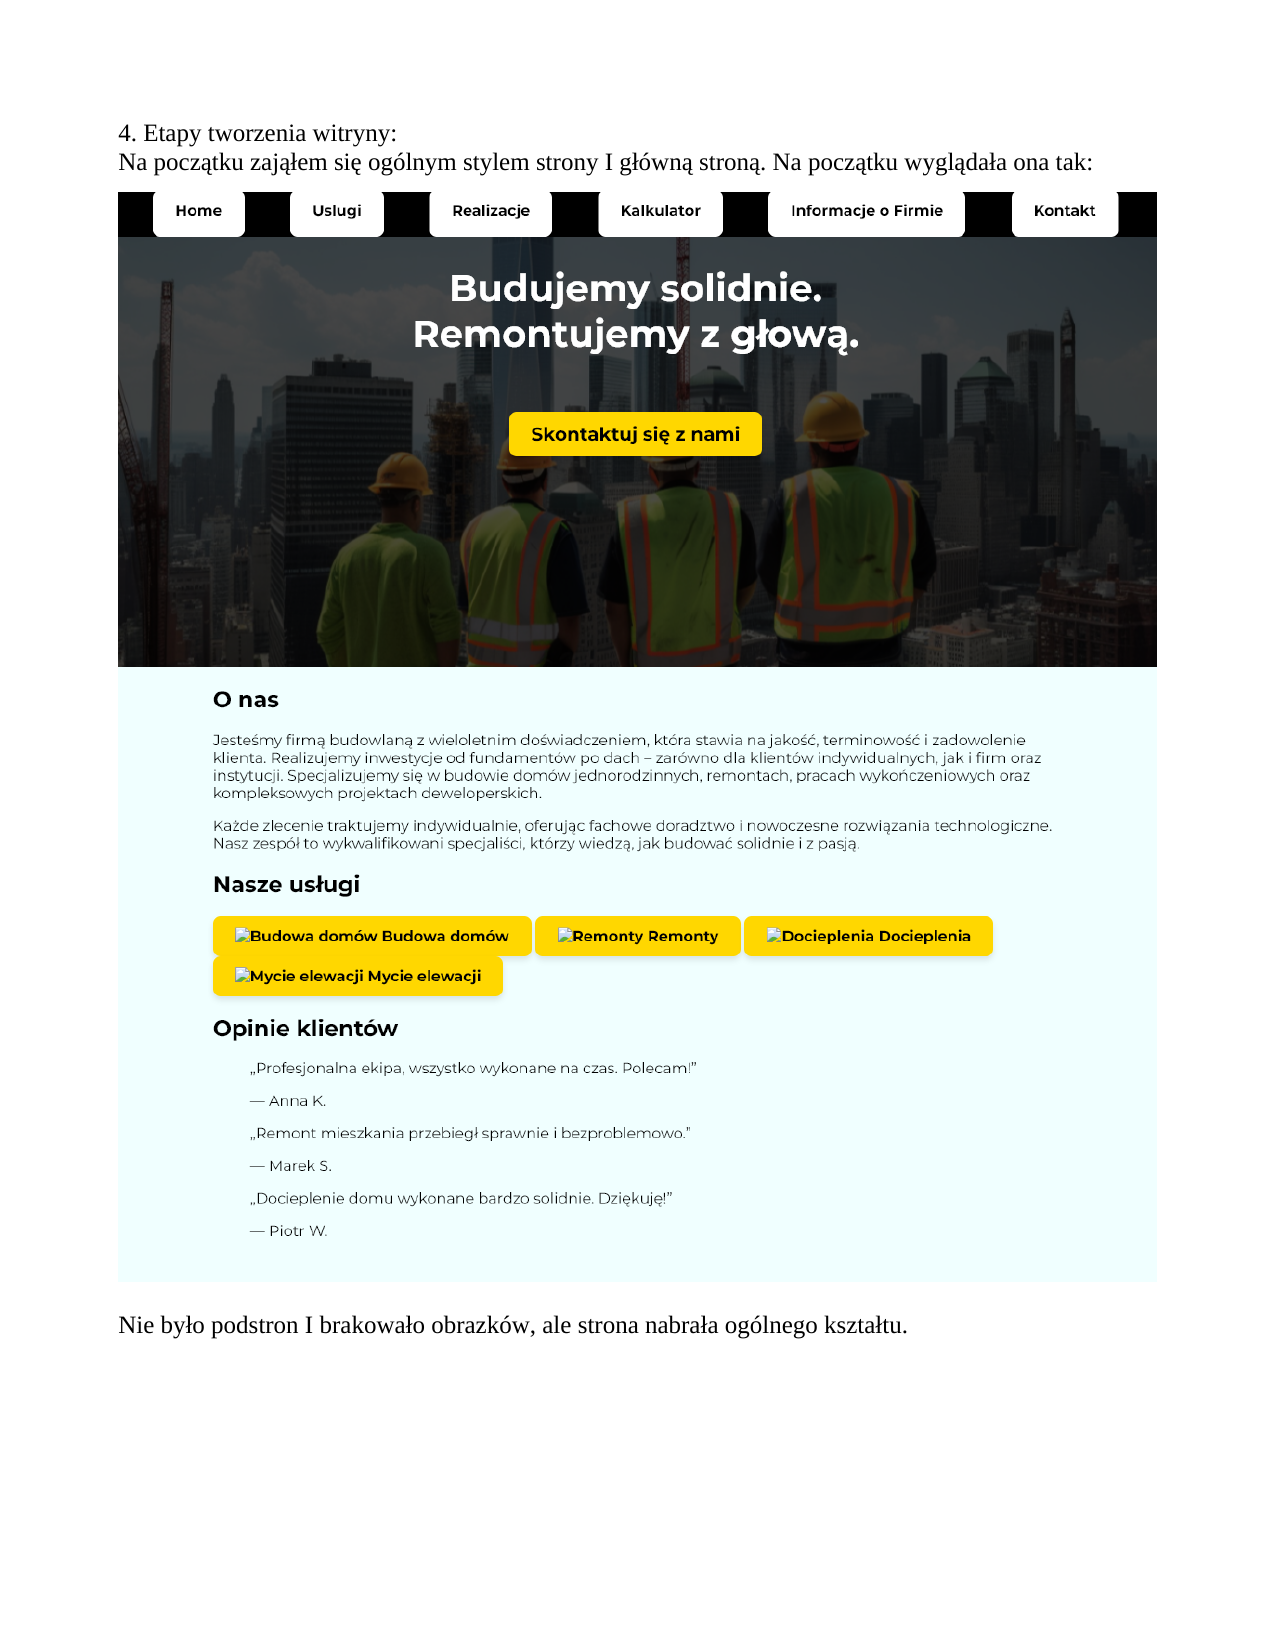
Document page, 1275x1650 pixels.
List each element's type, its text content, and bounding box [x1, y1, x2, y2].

text 4. Etapy tworzenia witryny: [118, 118, 1157, 147]
text Na początku zająłem się ogólnym stylem strony I główną stroną. Na początku wyglądała ona tak: [118, 147, 1157, 192]
text Nie było podstron I brakowało obrazków, ale strona nabrała ogólnego kształtu. [118, 1282, 1157, 1339]
picture [118, 192, 1157, 1282]
